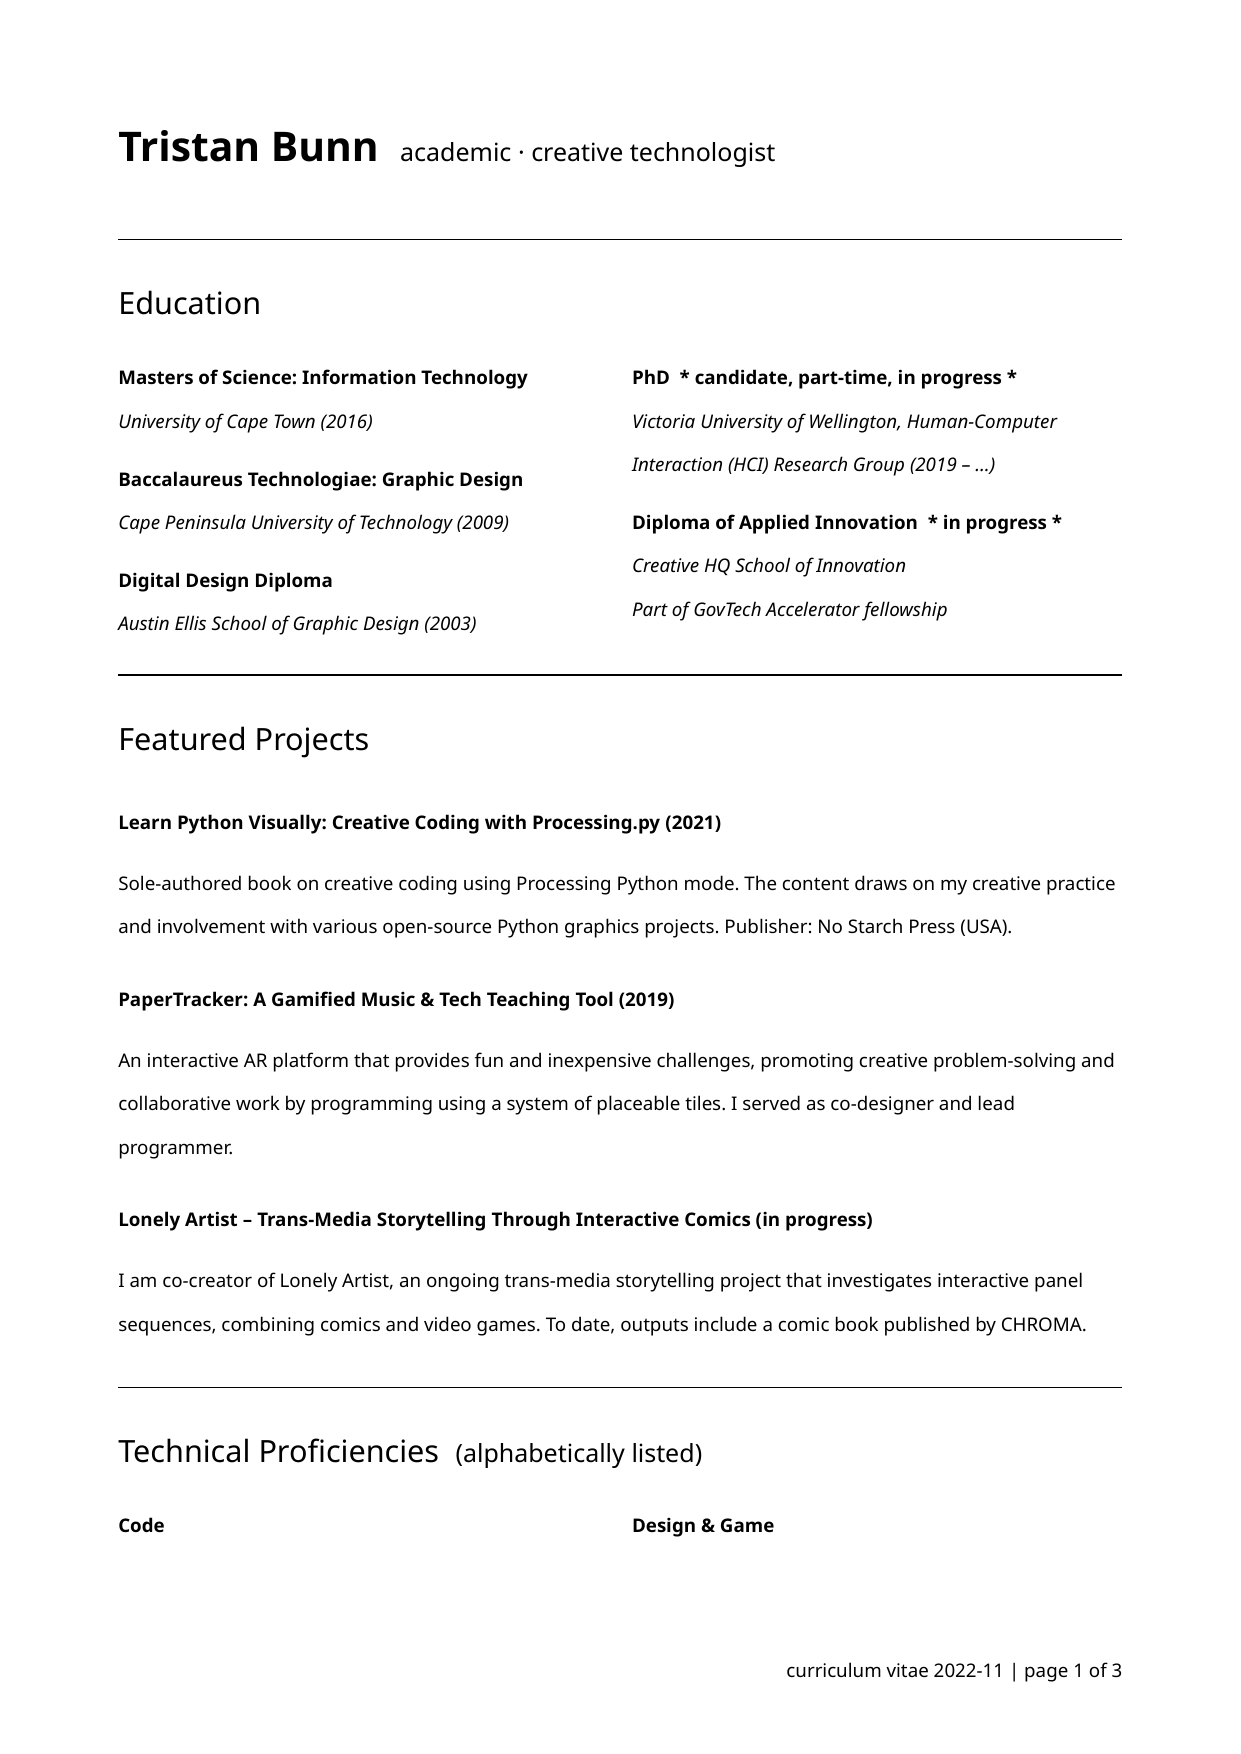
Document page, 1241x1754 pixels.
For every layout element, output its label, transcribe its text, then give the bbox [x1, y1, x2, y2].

table_header Masters of Science: Information Technology University of Cape Town (2016) Baccalaureus Technologiae: Graphic Design Cape Peninsula University of Technology (2009) Digital Design Diploma Austin Ellis School of Graphic Design (2003) [118, 359, 590, 657]
table_header [590, 359, 632, 657]
subtitle Education [118, 240, 1122, 323]
table_header Code [118, 1507, 590, 1559]
text Sole-authored book on creative coding using Processing Python mode. The content draws on my creative practice and involvement with various open-source Python graphics projects. Publisher: No Starch Press (USA). [118, 870, 1122, 939]
subtitle Lonely Artist – Trans-Media Storytelling Through Interactive Comics (in progress) [118, 1207, 1122, 1232]
subtitle Tristan Bunn academic · creative technologist [118, 118, 1122, 174]
table_header [590, 1507, 632, 1559]
table_header PhD * candidate, part-time, in progress * Victoria University of Wellington, Human-Computer Interaction (HCI) Research Group (2019 – …) Diploma of Applied Innovation * in progress * Creative HQ School of Innovation Part of GovTech Accelerator fellowship [632, 359, 1122, 657]
subtitle Technical Proficiencies (alphabetically listed) [118, 1388, 1122, 1471]
subtitle Learn Python Visually: Creative Coding with Processing.py (2021) [118, 809, 1122, 835]
subtitle PaperTracker: A Gamified Music & Tech Teaching Tool (2019) [118, 986, 1122, 1012]
text An interactive AR platform that provides fun and inexpensive challenges, promoting creative problem-solving and collaborative work by programming using a system of placeable tiles. I served as co-designer and lead programmer. [118, 1047, 1122, 1159]
text I am co-creator of Lonely Artist, an ongoing trans-media storytelling project that investigates interactive panel sequences, combining comics and video games. To date, outputs include a comic book published by CHROMA. [118, 1268, 1122, 1337]
table_header Design & Game [632, 1507, 1122, 1559]
subtitle Featured Projects [118, 676, 1122, 759]
